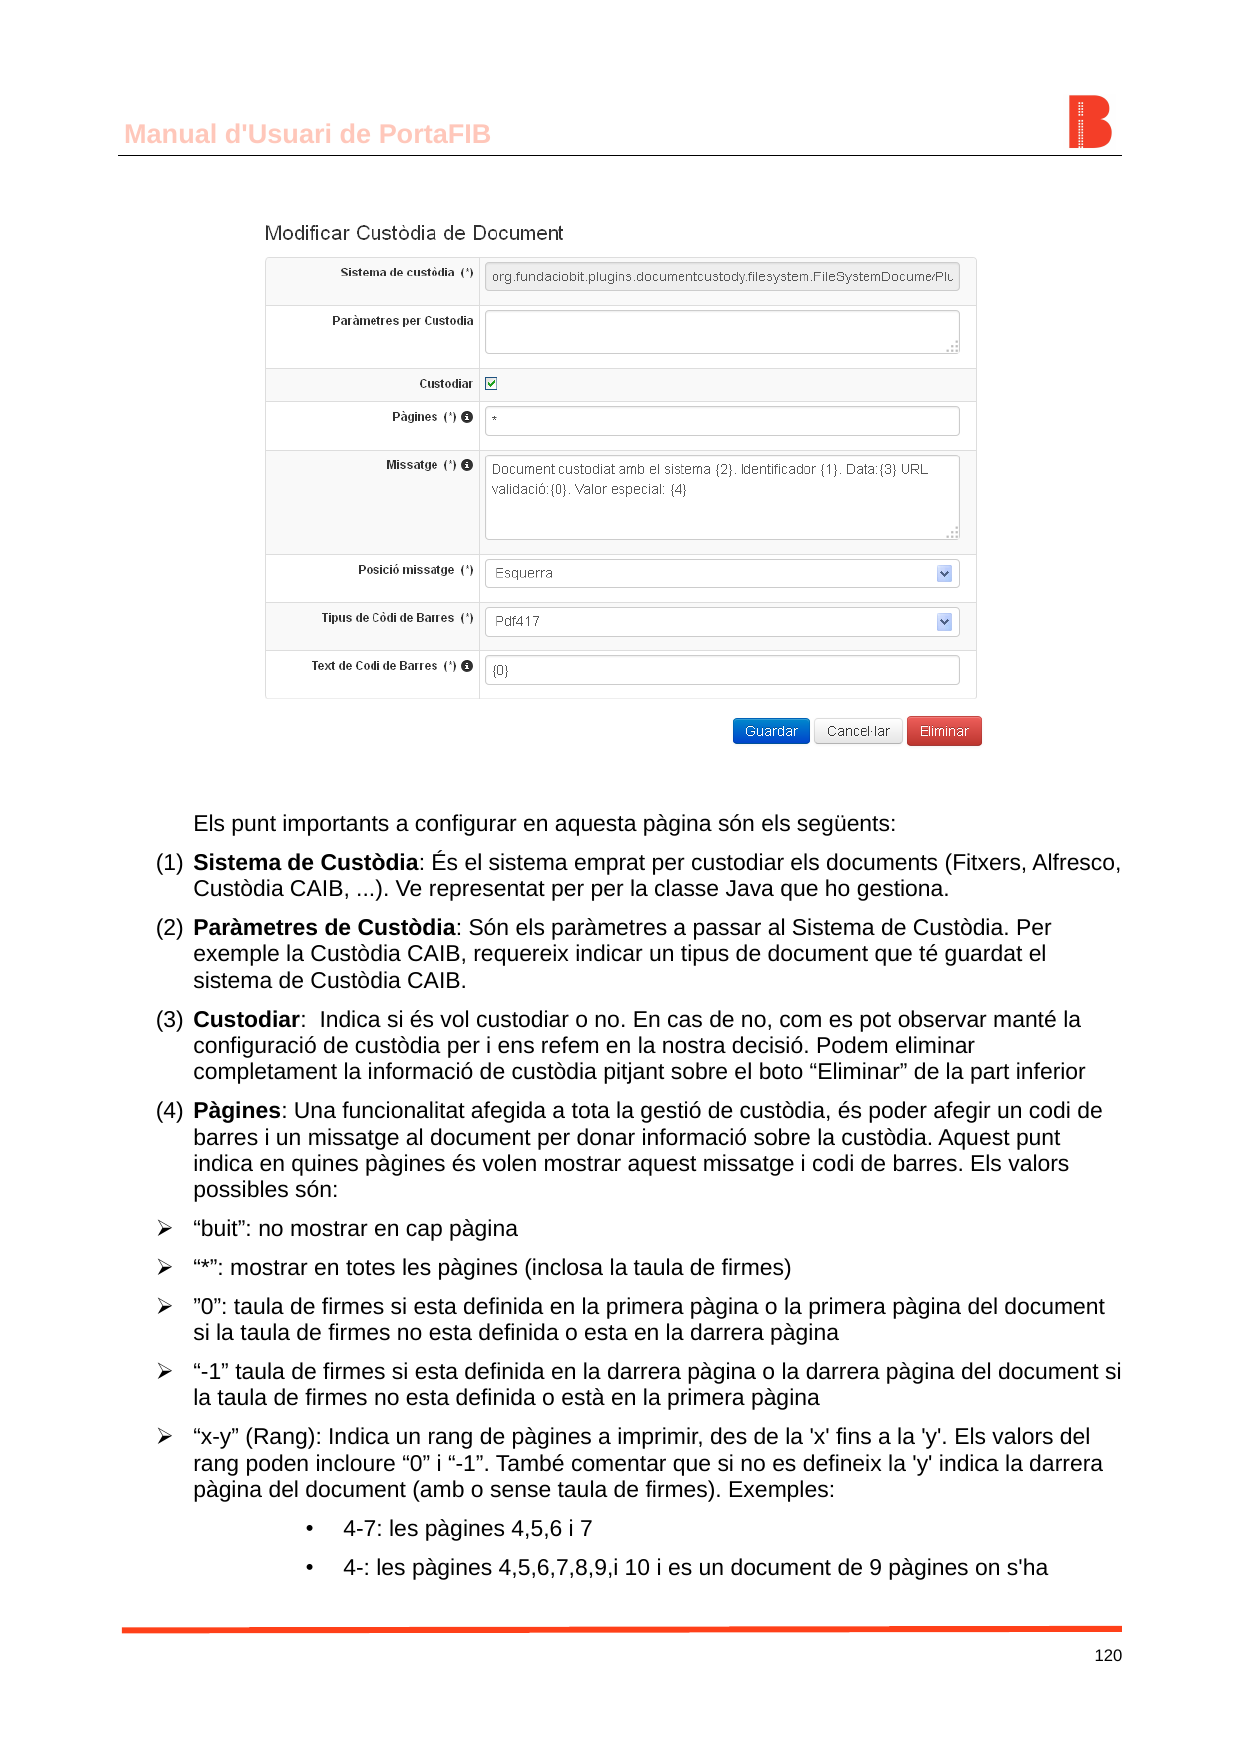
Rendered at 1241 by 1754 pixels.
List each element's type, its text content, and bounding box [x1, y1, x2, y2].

list “*”: mostrar en totes les pàgines (inclosa la taula de firmes) [156, 1254, 1122, 1280]
list Pàgines: Una funcionalitat afegida a tota la gestió de custòdia, és poder afegir un codi de barres i un missatge al document per donar informació sobre la custòdia. Aquest punt indica en quines pàgines és volen mostrar aquest missatge i codi de barres. Els valors possibles són: [156, 1097, 1122, 1203]
list 4-7: les pàgines 4,5,6 i 7 [306, 1515, 1122, 1541]
text Els punt importants a configurar en aquesta pàgina són els següents: [118, 810, 1122, 836]
picture [251, 215, 990, 759]
list 4-: les pàgines 4,5,6,7,8,9,i 10 i es un document de 9 pàgines on s'ha [306, 1554, 1122, 1580]
list Sistema de Custòdia: És el sistema emprat per custodiar els documents (Fitxers, Alfresco, Custòdia CAIB, ...). Ve representat per per la classe Java que ho gestiona. [156, 849, 1122, 902]
list “-1” taula de firmes si esta definida en la darrera pàgina o la darrera pàgina del document si la taula de firmes no esta definida o està en la primera pàgina [156, 1358, 1122, 1411]
picture [1063, 94, 1117, 150]
list Custodiar: Indica si és vol custodiar o no. En cas de no, com es pot observar manté la configuració de custòdia per i ens refem en la nostra decisió. Podem eliminar completament la informació de custòdia pitjant sobre el boto “Eliminar” de la part inferior [156, 1006, 1122, 1085]
list “x-y” (Rang): Indica un rang de pàgines a imprimir, des de la 'x' fins a la 'y'. Els valors del rang poden incloure “0” i “-1”. També comentar que si no es defineix la 'y' indica la darrera pàgina del document (amb o sense taula de firmes). Exemples: [156, 1423, 1122, 1502]
list ”0”: taula de firmes si esta definida en la primera pàgina o la primera pàgina del document si la taula de firmes no esta definida o esta en la darrera pàgina [156, 1293, 1122, 1346]
list Paràmetres de Custòdia: Són els paràmetres a passar al Sistema de Custòdia. Per exemple la Custòdia CAIB, requereix indicar un tipus de document que té guardat el sistema de Custòdia CAIB. [156, 914, 1122, 993]
list “buit”: no mostrar en cap pàgina [156, 1215, 1122, 1241]
